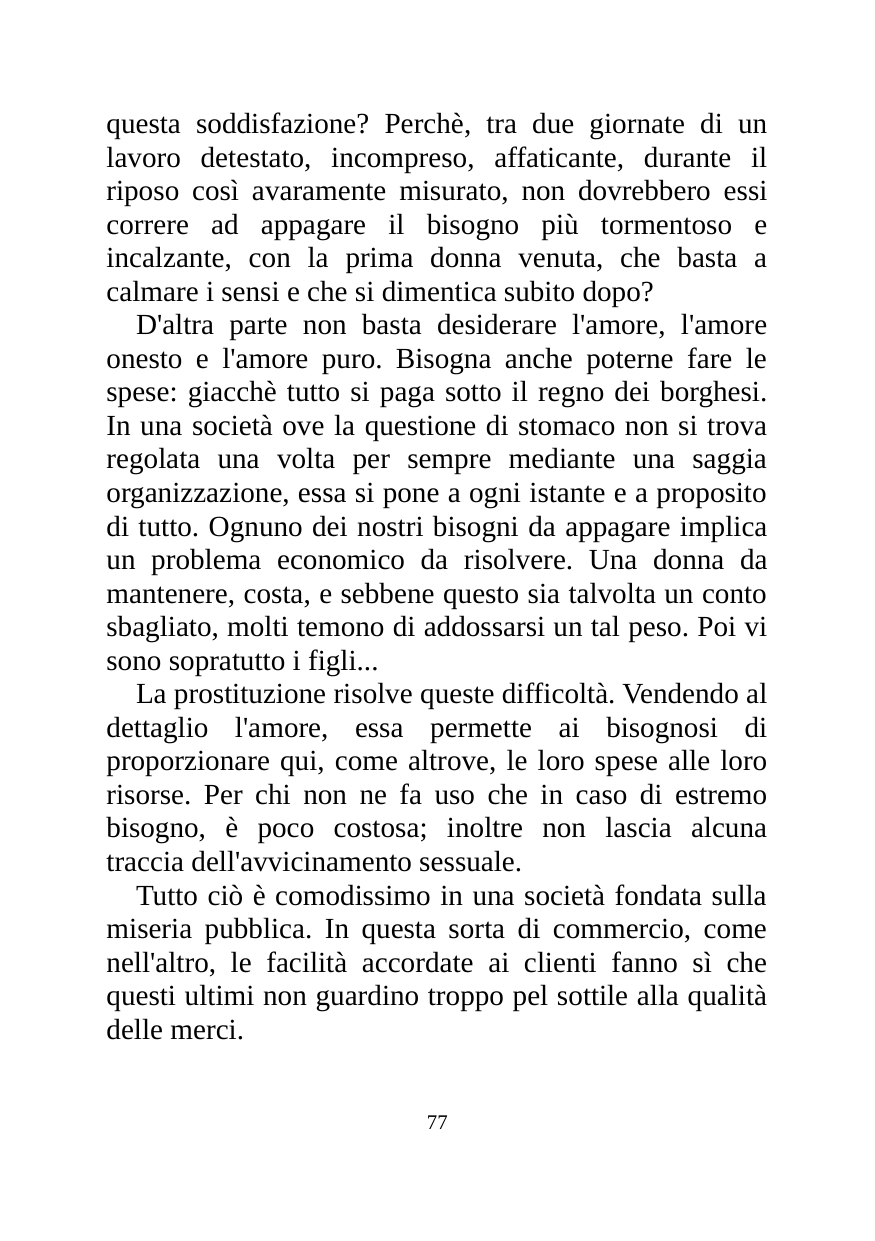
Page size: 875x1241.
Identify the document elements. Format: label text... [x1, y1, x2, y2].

text Tutto ciò è comodissimo in una società fondata sulla miseria pubblica. In questa sorta di commercio, come nell'altro, le facilità accordate ai clienti fanno sì che questi ultimi non guardino troppo pel sottile alla qualità delle merci. [106, 878, 768, 1045]
text questa soddisfazione? Perchè, tra due giornate di un lavoro detestato, incompreso, affaticante, durante il riposo così avaramente misurato, non dovrebbero essi correre ad appagare il bisogno più tormentoso e incalzante, con la prima donna venuta, che basta a calmare i sensi e che si dimentica subito dopo? [106, 106, 768, 307]
text D'altra parte non basta desiderare l'amore, l'amore onesto e l'amore puro. Bisogna anche poterne fare le spese: giacchè tutto si paga sotto il regno dei borghesi. In una società ove la questione di stomaco non si trova regolata una volta per sempre mediante una saggia organizzazione, essa si pone a ogni istante e a proposito di tutto. Ognuno dei nostri bisogni da appagare implica un problema economico da risolvere. Una donna da mantenere, costa, e sebbene questo sia talvolta un conto sbagliato, molti temono di addossarsi un tal peso. Poi vi sono sopratutto i figli... [106, 307, 768, 676]
text La prostituzione risolve queste difficoltà. Vendendo al dettaglio l'amore, essa permette ai bisognosi di proporzionare qui, come altrove, le loro spese alle loro risorse. Per chi non ne fa uso che in caso di estremo bisogno, è poco costosa; inoltre non lascia alcuna traccia dell'avvicinamento sessuale. [106, 676, 768, 878]
